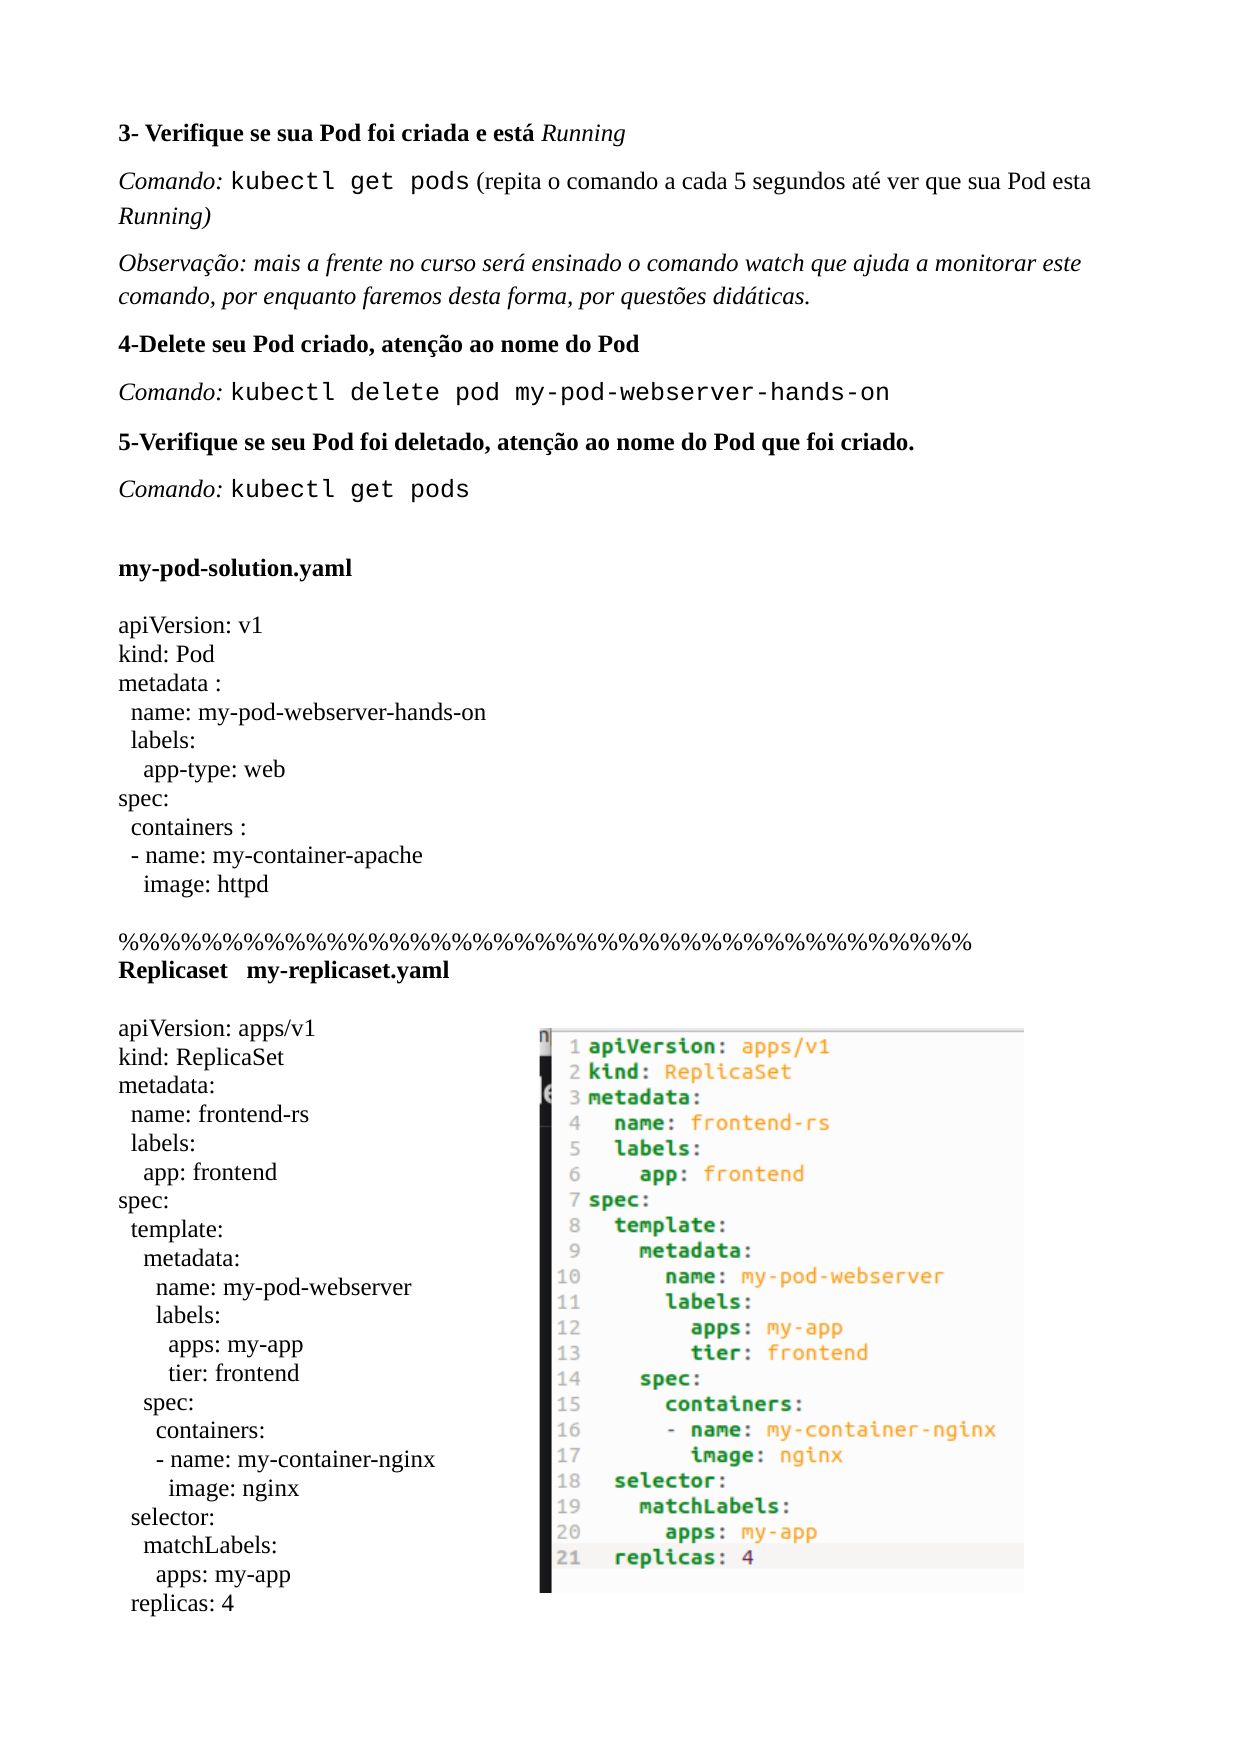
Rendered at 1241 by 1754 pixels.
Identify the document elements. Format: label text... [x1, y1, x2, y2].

text [1024, 1301, 1122, 1329]
text kind: Pod [118, 639, 1122, 668]
text containers : [118, 812, 1122, 841]
text apps: my-app [118, 1559, 539, 1588]
text [1024, 1157, 1122, 1186]
text app: frontend [118, 1157, 539, 1186]
text [1024, 1444, 1122, 1473]
text [1024, 1502, 1122, 1531]
text my-pod-solution.yaml [118, 553, 1122, 582]
text metadata : [118, 668, 1122, 697]
text [1024, 1358, 1122, 1387]
text replicas: 4 [118, 1588, 1122, 1617]
text apiVersion: apps/v1 [118, 1013, 1122, 1042]
text image: nginx [118, 1473, 539, 1502]
text [1024, 1329, 1122, 1358]
text Observação: mais a frente no curso será ensinado o comando watch que ajuda a monitorar este comando, por enquanto faremos desta forma, por questões didáticas. [118, 248, 1122, 310]
text name: my-pod-webserver-hands-on [118, 697, 1122, 726]
text [1024, 1243, 1122, 1272]
picture [539, 1028, 1024, 1593]
text metadata: [118, 1071, 539, 1099]
text matchLabels: [118, 1531, 539, 1559]
text spec: [118, 783, 1122, 812]
text image: httpd [118, 869, 1122, 898]
text labels: [118, 726, 1122, 754]
text [1024, 1186, 1122, 1214]
text [1024, 1214, 1122, 1243]
text [1024, 1559, 1122, 1588]
text spec: [118, 1186, 539, 1214]
text 3- Verifique se sua Pod foi criada e está Running [118, 118, 1122, 147]
text Replicaset my-replicaset.yaml [118, 956, 1122, 984]
text [1024, 1042, 1122, 1071]
text labels: [118, 1301, 539, 1329]
text 4-Delete seu Pod criado, atenção ao nome do Pod [118, 329, 1122, 358]
text [1024, 1473, 1122, 1502]
text [1024, 1099, 1122, 1128]
text - name: my-container-apache [118, 841, 1122, 869]
text apiVersion: v1 [118, 611, 1122, 639]
text [1024, 1272, 1122, 1301]
text name: my-pod-webserver [118, 1272, 539, 1301]
text tier: frontend [118, 1358, 539, 1387]
text labels: [118, 1128, 539, 1157]
text - name: my-container-nginx [118, 1444, 539, 1473]
text [1024, 1387, 1122, 1416]
text [1024, 1416, 1122, 1444]
text 5-Verifique se seu Pod foi deletado, atenção ao nome do Pod que foi criado. [118, 427, 1122, 455]
text metadata: [118, 1243, 539, 1272]
text apps: my-app [118, 1329, 539, 1358]
text [1024, 1531, 1122, 1559]
text Comando: kubectl get pods [118, 474, 1122, 505]
text Comando: kubectl get pods (repita o comando a cada 5 segundos até ver que sua Pod esta Running) [118, 166, 1122, 229]
text [1024, 1128, 1122, 1157]
text kind: ReplicaSet [118, 1042, 539, 1071]
text containers: [118, 1416, 539, 1444]
text template: [118, 1214, 539, 1243]
text %%%%%%%%%%%%%%%%%%%%%%%%%%%%%%%%%%%%%%%%% [118, 927, 1122, 956]
text spec: [118, 1387, 539, 1416]
text Comando: kubectl delete pod my-pod-webserver-hands-on [118, 377, 1122, 407]
text app-type: web [118, 754, 1122, 783]
text selector: [118, 1502, 539, 1531]
text name: frontend-rs [118, 1099, 539, 1128]
text [1024, 1071, 1122, 1099]
